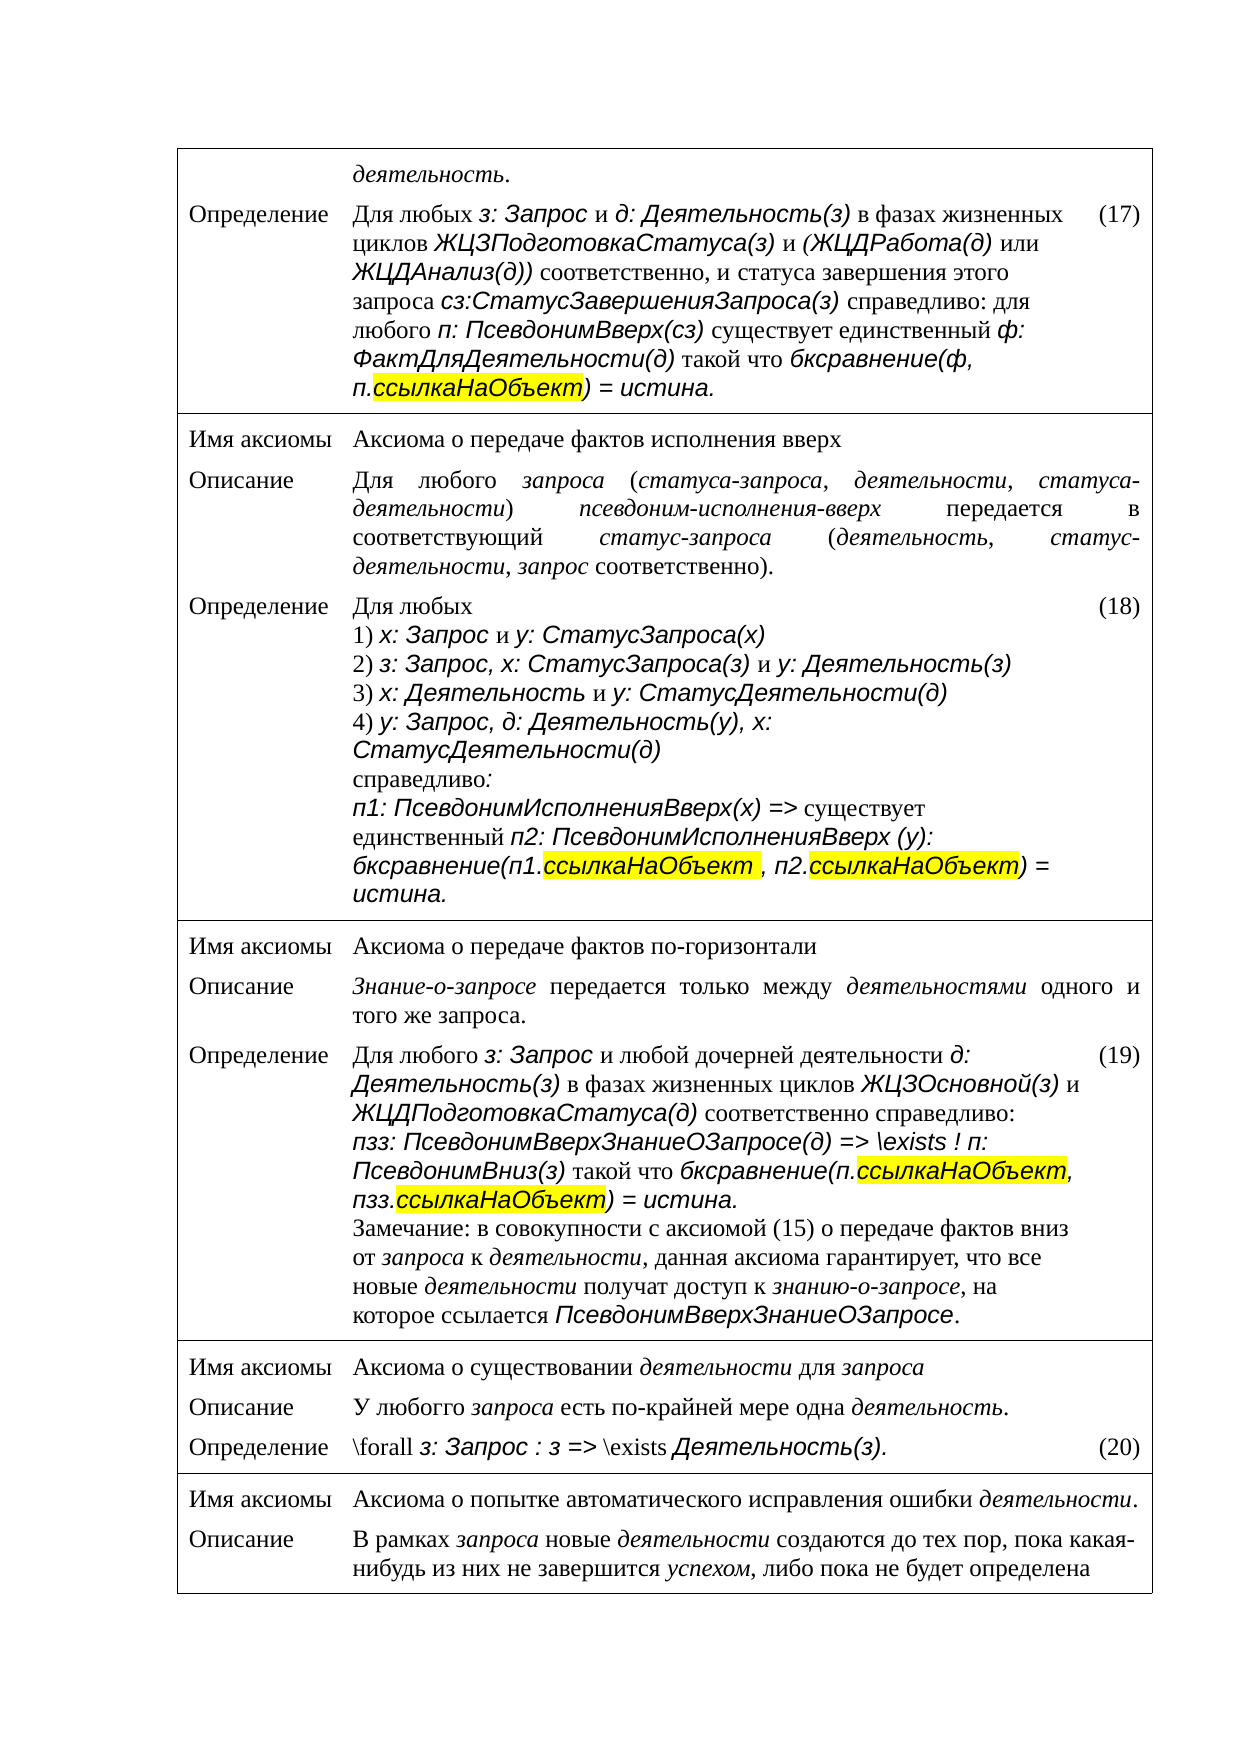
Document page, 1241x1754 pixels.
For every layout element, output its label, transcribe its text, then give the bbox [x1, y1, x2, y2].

table_cell (20) [1087, 1426, 1146, 1467]
table_cell [178, 921, 1152, 1340]
table_cell [178, 149, 1152, 413]
table_cell Описание [183, 966, 346, 1035]
table_cell [178, 414, 1152, 920]
table_header Аксиома о попытке автоматического исправления ошибки деятельности. [346, 1478, 1146, 1518]
table_header Аксиома о передаче фактов по-горизонтали [346, 926, 1146, 966]
table_cell [183, 154, 346, 194]
table_cell \forall з: Запрос : з => \exists Деятельность(з). [346, 1426, 1087, 1467]
table_cell Знание-о-запросе передается только между деятельностями одного и того же запроса. [346, 966, 1146, 1035]
table_cell Для любого з: Запрос и любой дочерней деятельности д: Деятельность(з) в фазах жизненных циклов ЖЦЗОсновной(з) и ЖЦДПодготовкаСтатуса(д) соответственно справедливо: пзз: ПсевдонимВверхЗнаниеОЗапросе(д) => \exists ! п: ПсевдонимВниз(з) такой что бксравнение(п.ссылкаНаОбъект, пзз.ссылкаНаОбъект) = истина. Замечание: в совокупности с аксиомой (15) о передаче фактов вниз от запроса к деятельности, данная аксиома гарантирует, что все новые деятельности получат доступ к знанию-о-запросе, на которое ссылается ПсевдонимВверхЗнаниеОЗапросе. [346, 1035, 1087, 1334]
table_header Аксиома о существовании деятельности для запроса [346, 1346, 1146, 1386]
table_header Аксиома о передаче фактов исполнения вверх [346, 419, 1146, 459]
table_cell Описание [183, 1519, 346, 1587]
table_cell (18) [1087, 585, 1146, 914]
table_cell Определение [183, 585, 346, 914]
table_cell (19) [1087, 1035, 1146, 1334]
table_cell деятельность. [346, 154, 1146, 194]
table_cell Определение [183, 1426, 346, 1467]
table_header Имя аксиомы [183, 419, 346, 459]
table_cell Для любых 1) х: Запрос и y: СтатусЗапроса(х) 2) з: Запрос, x: СтатусЗапроса(з) и y: Деятельность(з) 3) x: Деятельность и y: СтатусДеятельности(д) 4) y: Запрос, д: Деятельность(y), x: СтатусДеятельности(д) справедливо: п1: ПсевдонимИсполненияВверх(х) => существует единственный п2: ПсевдонимИсполненияВверх (y): бксравнение(п1.ссылкаНаОбъект , п2.ссылкаНаОбъект) = истина. [346, 585, 1087, 914]
table_cell [178, 1474, 1152, 1593]
table_cell [178, 1341, 1152, 1472]
table_cell Описание [183, 459, 346, 585]
table_cell (17) [1087, 194, 1146, 407]
table_header Имя аксиомы [183, 1346, 346, 1386]
table_cell Определение [183, 1035, 346, 1334]
table_cell Для любого запроса (статуса-запроса, деятельности, статуса-деятельности) псевдоним-исполнения-вверх передается в соответствующий статус-запроса (деятельность, статус-деятельности, запрос соответственно). [346, 459, 1146, 585]
table_cell У любогго запроса есть по-крайней мере одна деятельность. [346, 1386, 1146, 1426]
table_cell Определение [183, 194, 346, 407]
table_cell В рамках запроса новые деятельности создаются до тех пор, пока какая-нибудь из них не завершится успехом, либо пока не будет определена [346, 1519, 1146, 1587]
table_cell Для любых з: Запрос и д: Деятельность(з) в фазах жизненных циклов ЖЦЗПодготовкаСтатуса(з) и (ЖЦДРабота(д) или ЖЦДАнализ(д)) соответственно, и статуса завершения этого запроса сз:СтатусЗавершенияЗапроса(з) справедливо: для любого п: ПсевдонимВверх(сз) существует единственный ф: ФактДляДеятельности(д) такой что бксравнение(ф, п.ссылкаНаОбъект) = истина. [346, 194, 1087, 407]
table_header Имя аксиомы [183, 1478, 346, 1518]
table_cell Описание [183, 1386, 346, 1426]
table_header Имя аксиомы [183, 926, 346, 966]
